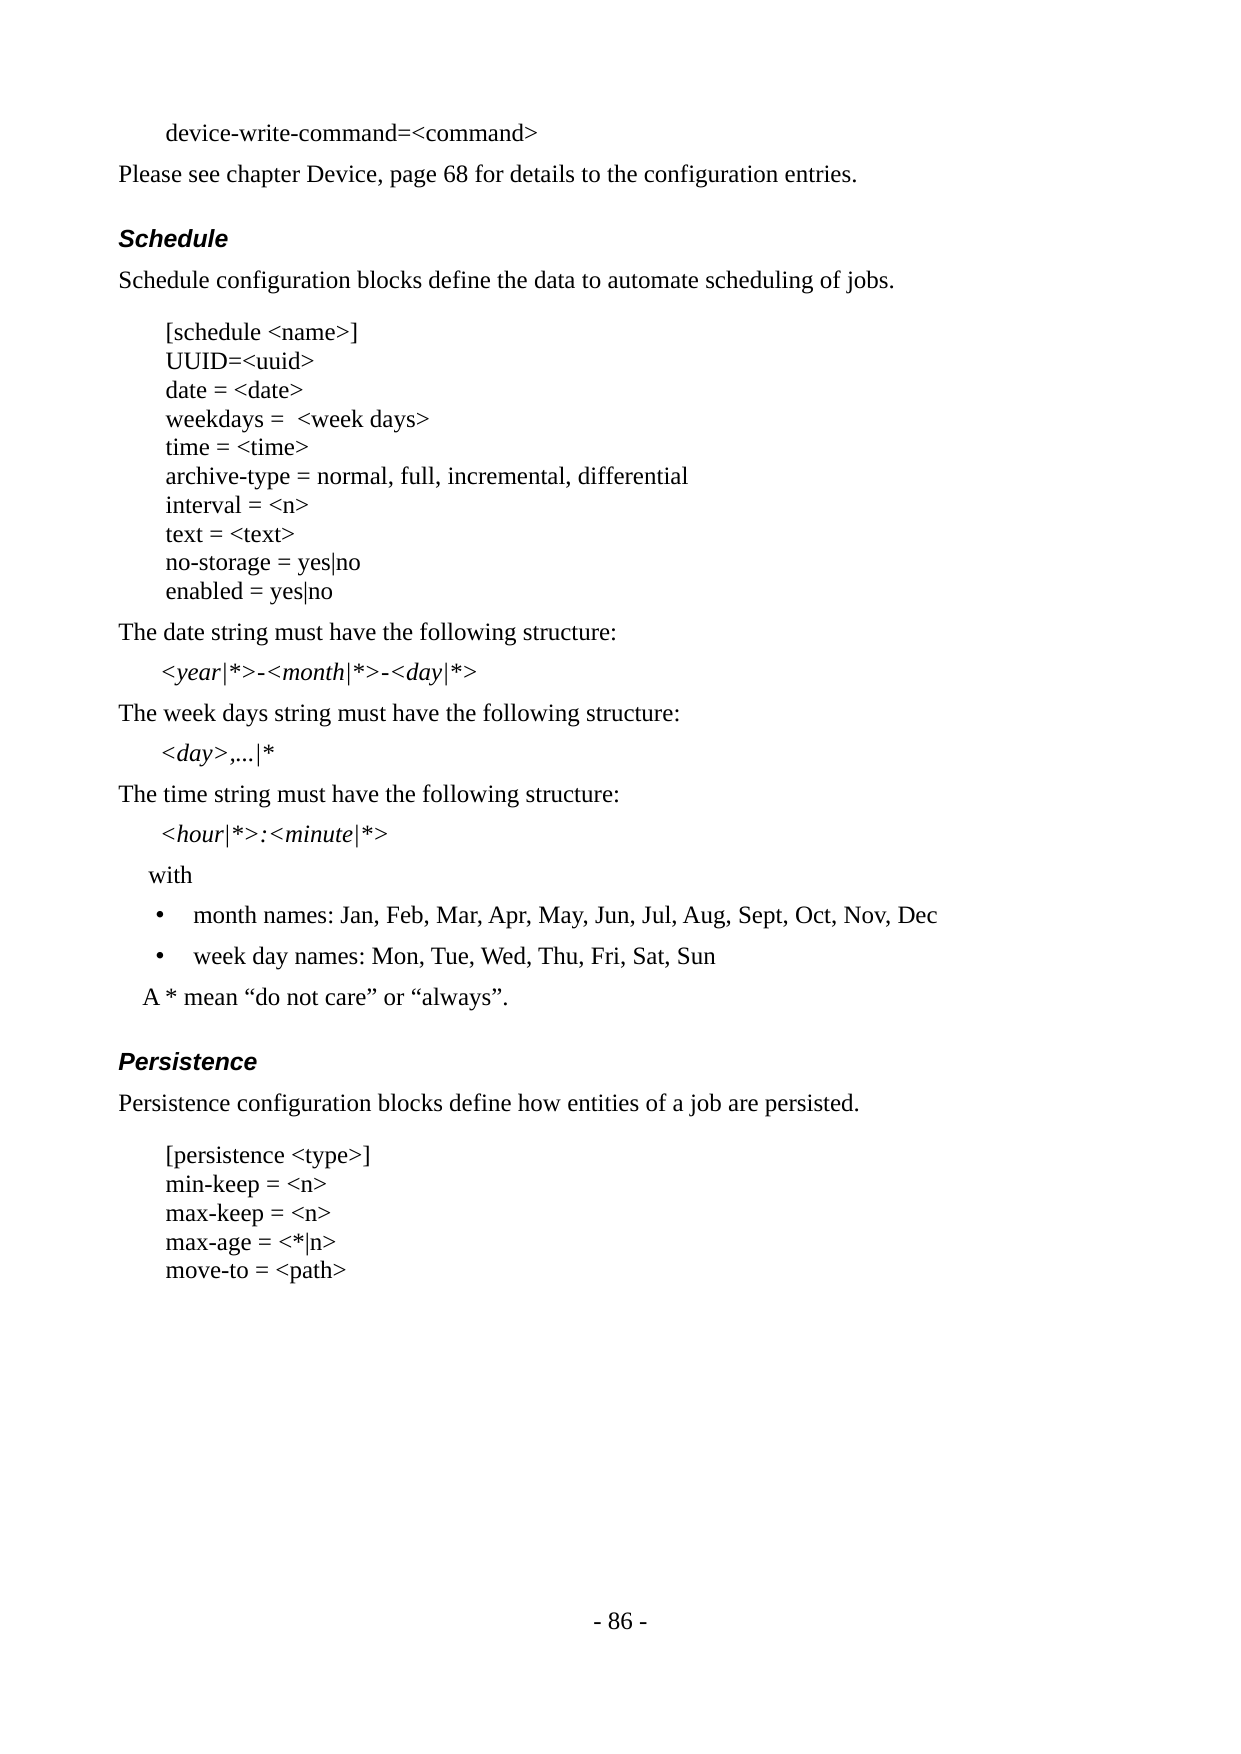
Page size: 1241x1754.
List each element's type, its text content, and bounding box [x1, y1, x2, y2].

text text = <text> [165, 519, 1122, 547]
subtitle Schedule [118, 224, 1122, 253]
list week day names: Mon, Tue, Wed, Thu, Fri, Sat, Sun [156, 941, 1122, 970]
subtitle Persistence [118, 1047, 1122, 1076]
text interval = <n> [165, 490, 1122, 519]
text A * mean “do not care” or “always”. [118, 982, 1122, 1010]
text with [148, 860, 1122, 889]
text Schedule configuration blocks define the data to automate scheduling of jobs. [118, 265, 1122, 294]
text move-to = <path> [165, 1256, 1122, 1284]
text UUID=<uuid> [165, 346, 1122, 375]
text <year|*>-<month|*>-<day|*> [159, 657, 1122, 686]
text The week days string must have the following structure: [118, 698, 1122, 727]
text The date string must have the following structure: [118, 617, 1122, 646]
list month names: Jan, Feb, Mar, Apr, May, Jun, Jul, Aug, Sept, Oct, Nov, Dec [156, 901, 1122, 929]
text time = <time> [165, 432, 1122, 461]
text max-keep = <n> [165, 1198, 1122, 1227]
text no-storage = yes|no [165, 547, 1122, 576]
text <hour|*>:<minute|*> [159, 819, 1122, 848]
text min-keep = <n> [165, 1169, 1122, 1198]
text Persistence configuration blocks define how entities of a job are persisted. [118, 1088, 1122, 1117]
text archive-type = normal, full, incremental, differential [165, 461, 1122, 490]
text The time string must have the following structure: [118, 779, 1122, 808]
text date = <date> [165, 375, 1122, 404]
text enabled = yes|no [165, 576, 1122, 605]
text [schedule <name>] [165, 317, 1122, 346]
text <day>,...|* [159, 738, 1122, 767]
text [persistence <type>] [165, 1141, 1122, 1169]
text device-write-command=<command> [165, 118, 1122, 147]
text Please see chapter Device, page 68 for details to the configuration entries. [118, 159, 1122, 187]
text max-age = <*|n> [165, 1227, 1122, 1256]
text weekdays = <week days> [165, 404, 1122, 432]
